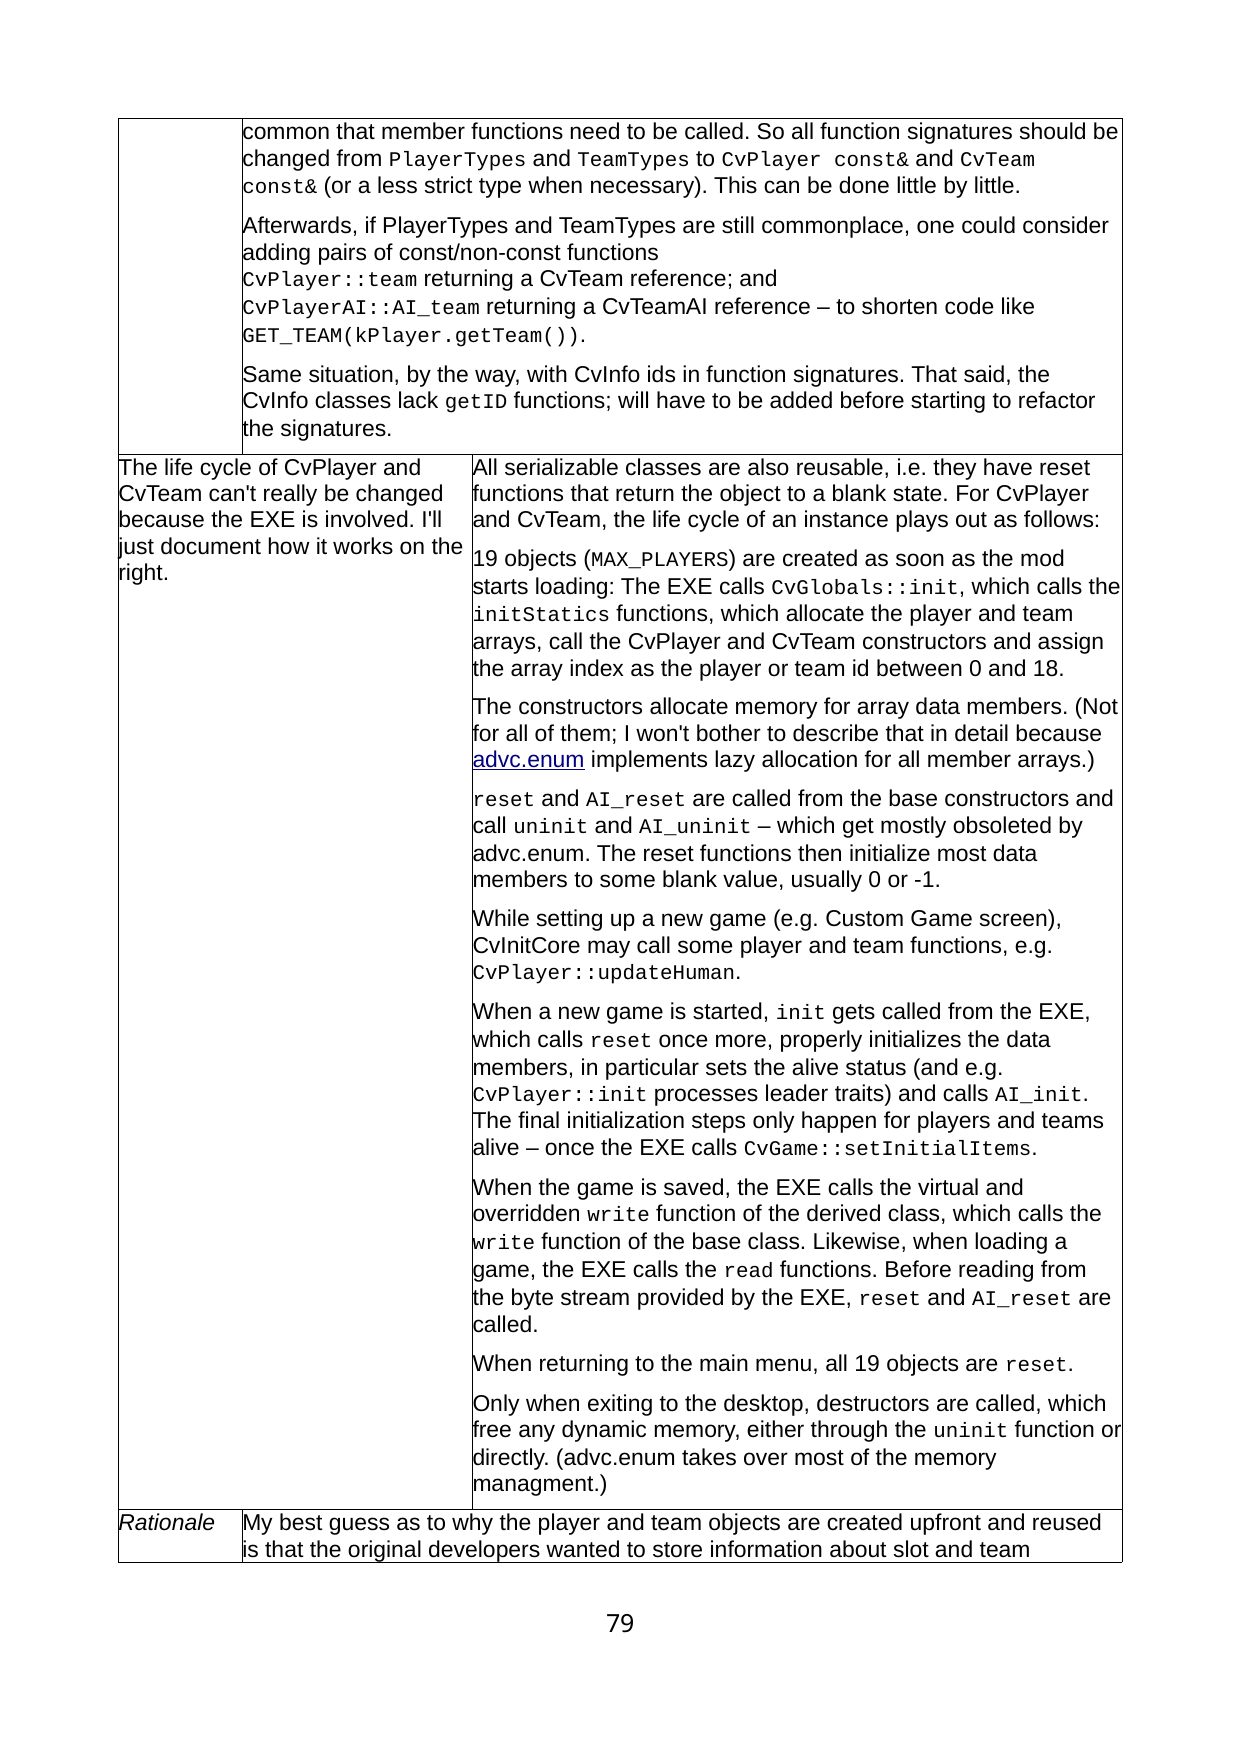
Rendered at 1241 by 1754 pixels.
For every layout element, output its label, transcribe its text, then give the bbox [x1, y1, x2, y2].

table_cell My best guess as to why the player and team objects are created upfront and reused is that the original developers wanted to store information about slot and team [243, 1510, 1122, 1562]
table_cell Rationale [119, 1510, 242, 1562]
table_cell All serializable classes are also reusable, i.e. they have reset functions that return the object to a blank state. For CvPlayer and CvTeam, the life cycle of an instance plays out as follows: 19 objects (MAX_PLAYERS) are created as soon as the mod starts loading: The EXE calls CvGlobals::init, which calls the initStatics functions, which allocate the player and team arrays, call the CvPlayer and CvTeam constructors and assign the array index as the player or team id between 0 and 18. The constructors allocate memory for array data members. (Not for all of them; I won't bother to describe that in detail because advc.enum implements lazy allocation for all member arrays.) reset and AI_reset are called from the base constructors and call uninit and AI_uninit – which get mostly obsoleted by advc.enum. The reset functions then initialize most data members to some blank value, usually 0 or -1. While setting up a new game (e.g. Custom Game screen), CvInitCore may call some player and team functions, e.g. CvPlayer::updateHuman. When a new game is started, init gets called from the EXE, which calls reset once more, properly initializes the data members, in particular sets the alive status (and e.g. CvPlayer::init processes leader traits) and calls AI_init. The final initialization steps only happen for players and teams alive – once the EXE calls CvGame::setInitialItems. When the game is saved, the EXE calls the virtual and overridden write function of the derived class, which calls the write function of the base class. Likewise, when loading a game, the EXE calls the read functions. Before reading from the byte stream provided by the EXE, reset and AI_reset are called. When returning to the main menu, all 19 objects are reset. Only when exiting to the desktop, destructors are called, which free any dynamic memory, either through the uninit function or directly. (advc.enum takes over most of the memory managment.) [473, 455, 1122, 1509]
table_cell common that member functions need to be called. So all function signatures should be changed from PlayerTypes and TeamTypes to CvPlayer const& and CvTeam const& (or a less strict type when necessary). This can be done little by little. Afterwards, if PlayerTypes and TeamTypes are still commonplace, one could consider adding pairs of const/non-const functions CvPlayer::team returning a CvTeam reference; and CvPlayerAI::AI_team returning a CvTeamAI reference – to shorten code like GET_TEAM(kPlayer.getTeam()). Same situation, by the way, with CvInfo ids in function signatures. That said, the CvInfo classes lack getID functions; will have to be added before starting to refactor the signatures. [243, 119, 1122, 453]
table_cell [119, 119, 242, 453]
table_cell The life cycle of CvPlayer and CvTeam can't really be changed because the EXE is involved. I'll just document how it works on the right. [119, 455, 472, 1509]
